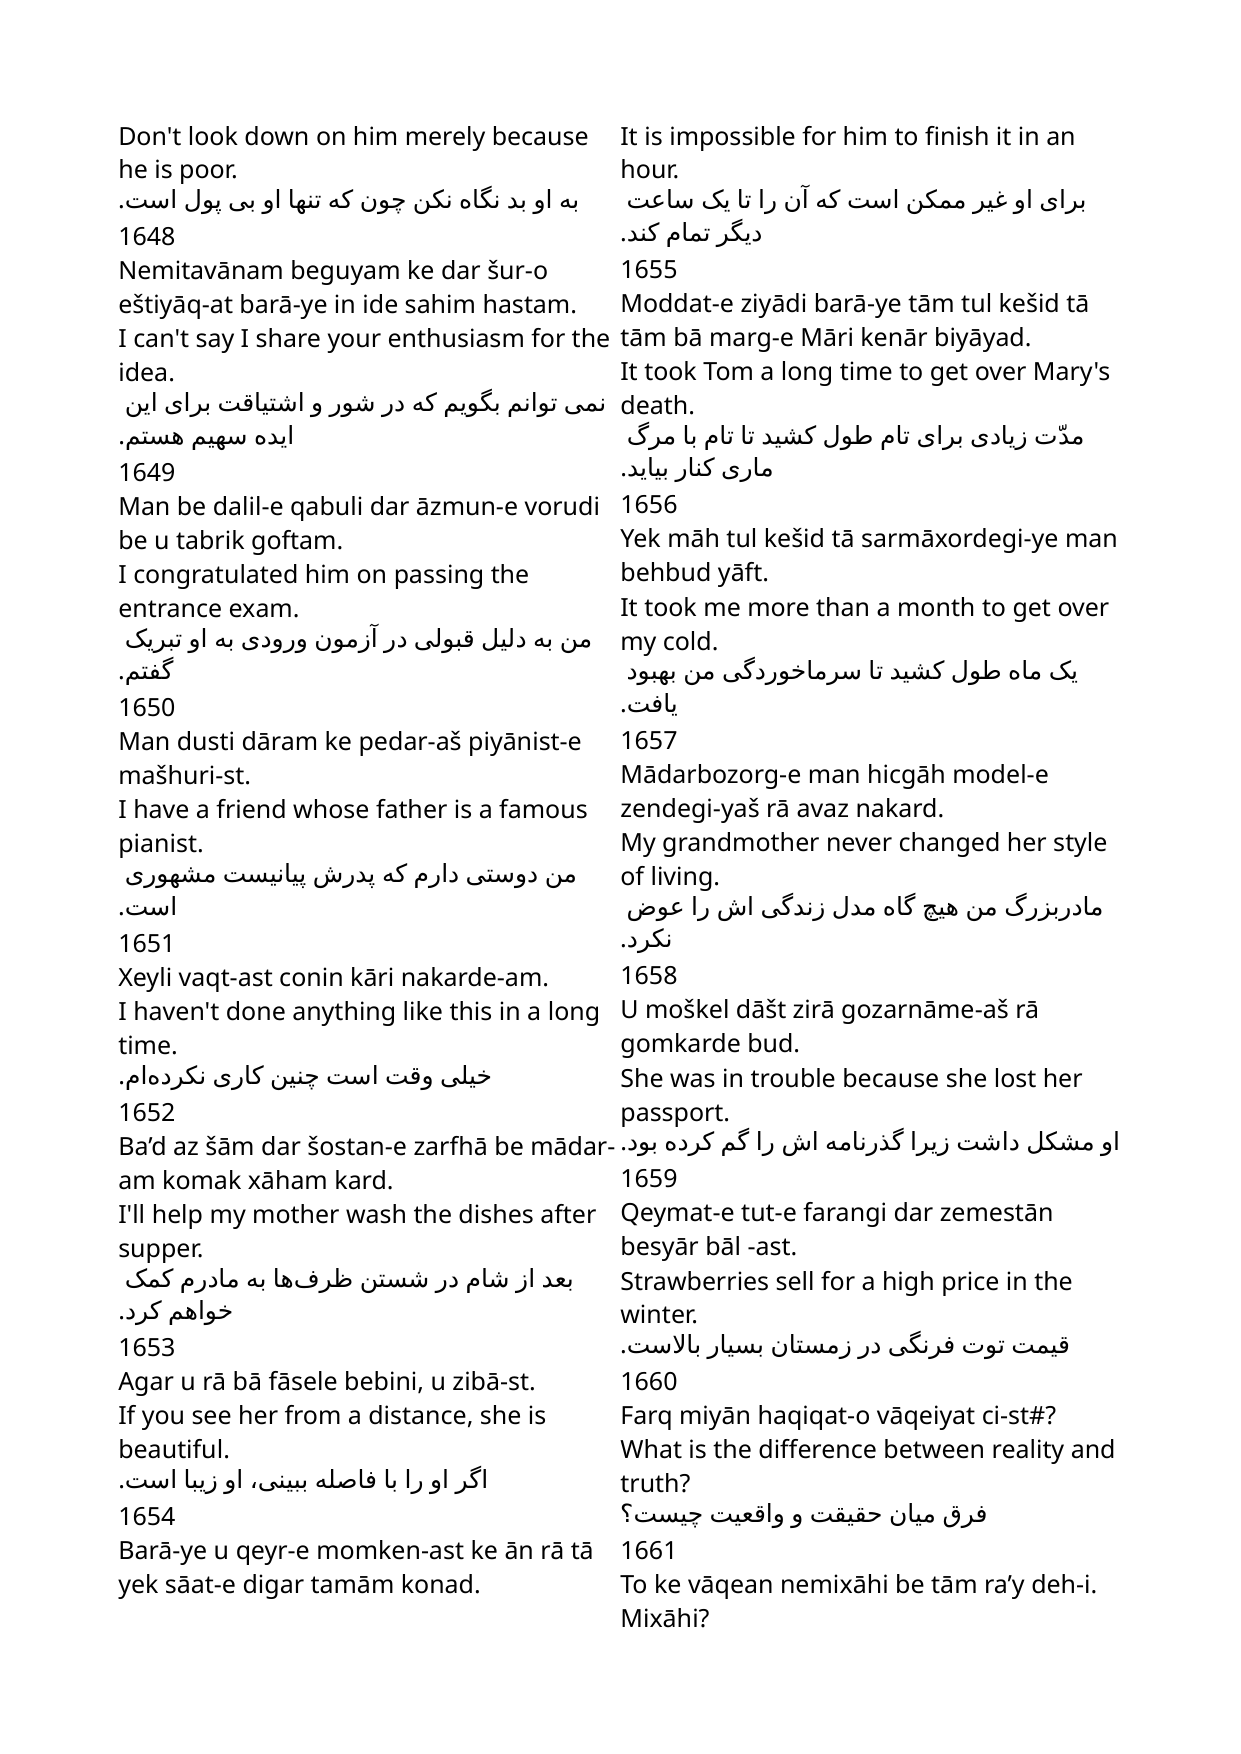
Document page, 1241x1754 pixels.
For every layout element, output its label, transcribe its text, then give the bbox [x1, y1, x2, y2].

text او مشکل داشت زیرا گذرنامه اش را گم کرده بود. [620, 1128, 1122, 1161]
text 1654 [118, 1499, 620, 1533]
text Farq miyān haqiqat-o vāqeiyat ci-st#? [620, 1398, 1122, 1432]
text I'll help my mother wash the dishes after supper. [118, 1196, 620, 1264]
text Moddat-e ziyādi barā-ye tām tul kešid tā tām bā marg-e Māri kenār biyāyad. [620, 286, 1122, 354]
text فرق میان حقیقت و واقعیت چیست؟ [620, 1500, 1122, 1533]
text 1660 [620, 1364, 1122, 1398]
text I have a friend whose father is a famous pianist. [118, 792, 620, 860]
text My grandmother never changed her style of living. [620, 825, 1122, 893]
text مدّت زیادی برای تام طول کشید تا تام با مرگ ماری کنار بیاید. [620, 422, 1122, 487]
text Don't look down on him merely because he is poor. [118, 118, 620, 186]
text Barā-ye u qeyr-e momken-ast ke ān rā tā yek sāat-e digar tamām konad. [118, 1533, 620, 1601]
text به او بد نگاه نکن چون که تنها او بی پول است. [118, 186, 620, 219]
text 1657 [620, 722, 1122, 757]
text 1656 [620, 487, 1122, 521]
text Ba’d az šām dar šostan-e zarf‌hā be mādar-am komak xāham kard. [118, 1128, 620, 1196]
text What is the difference between reality and truth? [620, 1432, 1122, 1500]
text یک ماه طول کشید تا سرماخوردگی من بهبود یافت. [620, 657, 1122, 722]
text 1649 [118, 454, 620, 488]
text It took Tom a long time to get over Mary's death. [620, 354, 1122, 422]
text 1653 [118, 1330, 620, 1364]
text من دوستی دارم که پدرش پیانیست مشهوری است. [118, 860, 620, 925]
text بعد از شام در شستن ظرف‌ها به مادرم کمک خواهم کرد. [118, 1264, 620, 1330]
text Qeymat-e tut-e farangi dar zemestān besyār bāl -ast. [620, 1195, 1122, 1263]
text 1651 [118, 925, 620, 959]
text 1650 [118, 690, 620, 724]
text مادربزرگ من هیچ گاه مدل زندگی اش را عوض نکرد. [620, 893, 1122, 958]
text I congratulated him on passing the entrance exam. [118, 557, 620, 625]
text To ke vāqean nemi‌xāhi be tām ra’y deh-i. Mi‌xāhi? [620, 1567, 1122, 1635]
text 1661 [620, 1533, 1122, 1567]
text 1658 [620, 958, 1122, 992]
text 1652 [118, 1094, 620, 1128]
text If you see her from a distance, she is beautiful. [118, 1398, 620, 1466]
text Strawberries sell for a high price in the winter. [620, 1263, 1122, 1331]
text 1659 [620, 1161, 1122, 1195]
text Mādarbozorg-e man hicgāh model-e zendegi‌-yaš rā avaz nakard. [620, 757, 1122, 825]
text She was in trouble because she lost her passport. [620, 1060, 1122, 1128]
text خیلی وقت است چنین کاری نکرده‌ام. [118, 1062, 620, 1094]
text قیمت توت فرنگی در زمستان بسیار بالاست. [620, 1331, 1122, 1364]
text نمی توانم بگویم که در شور و اشتیاقت برای این ایده سهیم هستم. [118, 389, 620, 454]
text Agar u rā bā fāsele bebini, u zibā-st. [118, 1364, 620, 1398]
text Man dusti dāram ke pedar-aš piyānist-e mašhuri-st. [118, 724, 620, 792]
text U moškel dāšt zirā gozarnāme‌-aš rā gomkarde bud. [620, 992, 1122, 1060]
text I haven't done anything like this in a long time. [118, 993, 620, 1062]
text It is impossible for him to finish it in an hour. [620, 118, 1122, 186]
text برای او غیر ممکن است که آن را تا یک ساعت دیگر تمام کند. [620, 186, 1122, 251]
text Xeyli vaqt-ast conin kāri nakarde-am. [118, 959, 620, 993]
text من به دلیل قبولی در آزمون ورودی به او تبریک گفتم. [118, 625, 620, 690]
text Yek māh tul kešid tā sarmāxordegi-ye man behbud yāft. [620, 521, 1122, 589]
text 1655 [620, 251, 1122, 286]
text اگر او را با فاصله ببینی، او زیبا است. [118, 1466, 620, 1499]
text Man be dalil-e qabuli dar āzmun-e vorudi be u tabrik goftam. [118, 488, 620, 557]
text I can't say I share your enthusiasm for the idea. [118, 321, 620, 389]
text It took me more than a month to get over my cold. [620, 589, 1122, 657]
text Nemi‌tavānam beguyam ke dar šur-o eštiyāq-at barā-ye in ide sahim hastam. [118, 253, 620, 321]
text 1648 [118, 219, 620, 253]
